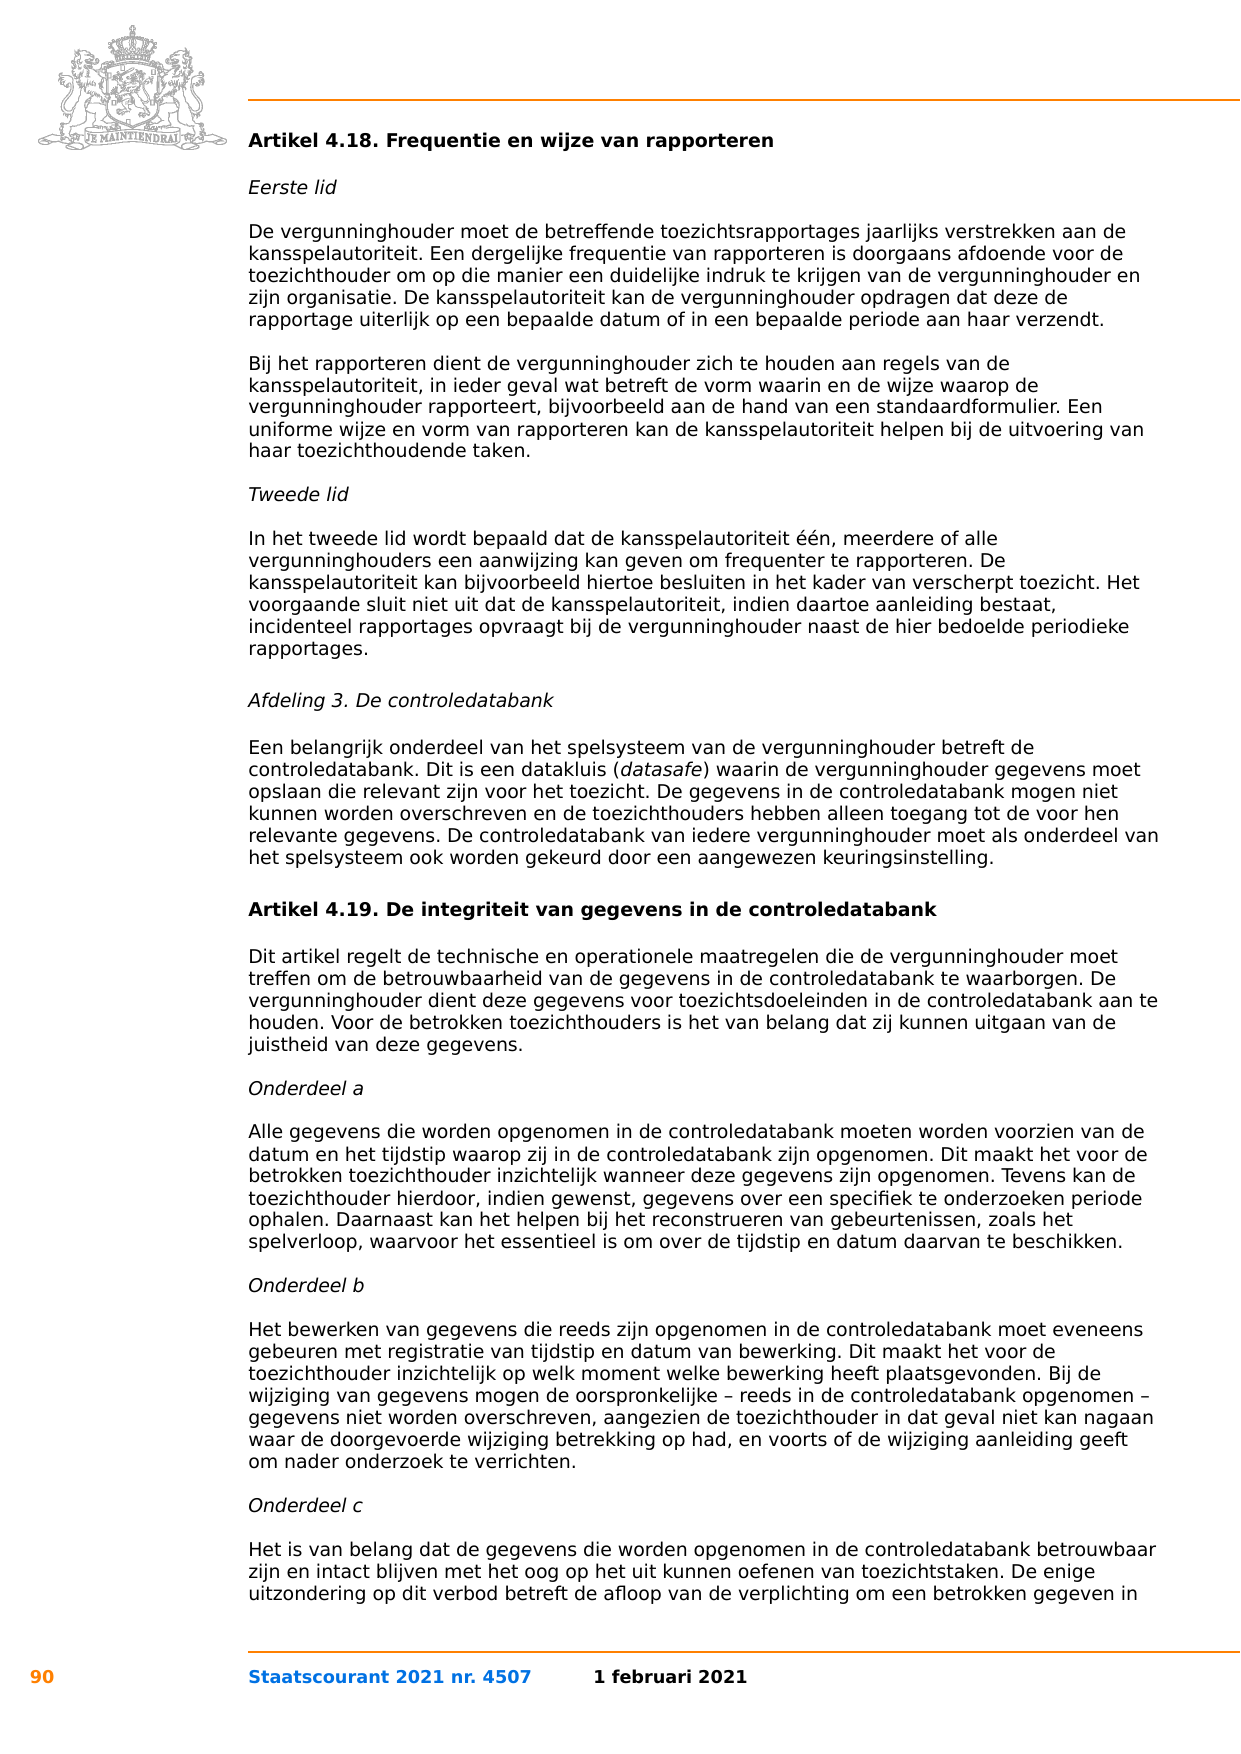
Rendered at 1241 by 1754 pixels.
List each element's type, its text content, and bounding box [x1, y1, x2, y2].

subtitle Onderdeel b [248, 1275, 1163, 1297]
subtitle Tweede lid [248, 484, 1163, 506]
subtitle Afdeling 3. De controledatabank [248, 690, 1163, 712]
text Alle gegevens die worden opgenomen in de controledatabank moeten worden voorzien van de datum en het tijdstip waarop zij in de controledatabank zijn opgenomen. Dit maakt het voor de betrokken toezichthouder inzichtelijk wanneer deze gegevens zijn opgenomen. Tevens kan de toezichthouder hierdoor, indien gewenst, gegevens over een specifiek te onderzoeken periode ophalen. Daarnaast kan het helpen bij het reconstrueren van gebeurtenissen, zoals het spelverloop, waarvoor het essentieel is om over de tijdstip en datum daarvan te beschikken. [248, 1121, 1163, 1253]
text In het tweede lid wordt bepaald dat de kansspelautoriteit één, meerdere of alle vergunninghouders een aanwijzing kan geven om frequenter te rapporteren. De kansspelautoriteit kan bijvoorbeeld hiertoe besluiten in het kader van verscherpt toezicht. Het voorgaande sluit niet uit dat de kansspelautoriteit, indien daartoe aanleiding bestaat, incidenteel rapportages opvraagt bij de vergunninghouder naast de hier bedoelde periodieke rapportages. [248, 528, 1163, 660]
text Een belangrijk onderdeel van het spelsysteem van de vergunninghouder betreft de controledatabank. Dit is een datakluis (datasafe) waarin de vergunninghouder gegevens moet opslaan die relevant zijn voor het toezicht. De gegevens in de controledatabank mogen niet kunnen worden overschreven en de toezichthouders hebben alleen toegang tot de voor hen relevante gegevens. De controledatabank van iedere vergunninghouder moet als onderdeel van het spelsysteem ook worden gekeurd door een aangewezen keuringsinstelling. [248, 737, 1163, 869]
text Bij het rapporteren dient de vergunninghouder zich te houden aan regels van de kansspelautoriteit, in ieder geval wat betreft de vorm waarin en de wijze waarop de vergunninghouder rapporteert, bijvoorbeeld aan de hand van een standaardformulier. Een uniforme wijze en vorm van rapporteren kan de kansspelautoriteit helpen bij de uitvoering van haar toezichthoudende taken. [248, 352, 1163, 462]
subtitle Artikel 4.18. Frequentie en wijze van rapporteren [248, 130, 1163, 152]
picture [38, 25, 227, 150]
subtitle Eerste lid [248, 177, 1163, 199]
text De vergunninghouder moet de betreffende toezichtsrapportages jaarlijks verstrekken aan de kansspelautoriteit. Een dergelijke frequentie van rapporteren is doorgaans afdoende voor de toezichthouder om op die manier een duidelijke indruk te krijgen van de vergunninghouder en zijn organisatie. De kansspelautoriteit kan de vergunninghouder opdragen dat deze de rapportage uiterlijk op een bepaalde datum of in een bepaalde periode aan haar verzendt. [248, 221, 1163, 331]
subtitle Onderdeel a [248, 1078, 1163, 1099]
text Het bewerken van gegevens die reeds zijn opgenomen in de controledatabank moet eveneens gebeuren met registratie van tijdstip en datum van bewerking. Dit maakt het voor de toezichthouder inzichtelijk op welk moment welke bewerking heeft plaatsgevonden. Bij de wijziging van gegevens mogen de oorspronkelijke – reeds in de controledatabank opgenomen – gegevens niet worden overschreven, aangezien de toezichthouder in dat geval niet kan nagaan waar de doorgevoerde wijziging betrekking op had, en voorts of de wijziging aanleiding geeft om nader onderzoek te verrichten. [248, 1319, 1163, 1473]
subtitle Onderdeel c [248, 1495, 1163, 1517]
text Het is van belang dat de gegevens die worden opgenomen in de controledatabank betrouwbaar zijn en intact blijven met het oog op het uit kunnen oefenen van toezichtstaken. De enige uitzondering op dit verbod betreft de afloop van de verplichting om een betrokken gegeven in [248, 1539, 1163, 1604]
text Dit artikel regelt de technische en operationele maatregelen die de vergunninghouder moet treffen om de betrouwbaarheid van de gegevens in de controledatabank te waarborgen. De vergunninghouder dient deze gegevens voor toezichtsdoeleinden in de controledatabank aan te houden. Voor de betrokken toezichthouders is het van belang dat zij kunnen uitgaan van de juistheid van deze gegevens. [248, 946, 1163, 1056]
subtitle Artikel 4.19. De integriteit van gegevens in de controledatabank [248, 899, 1163, 921]
